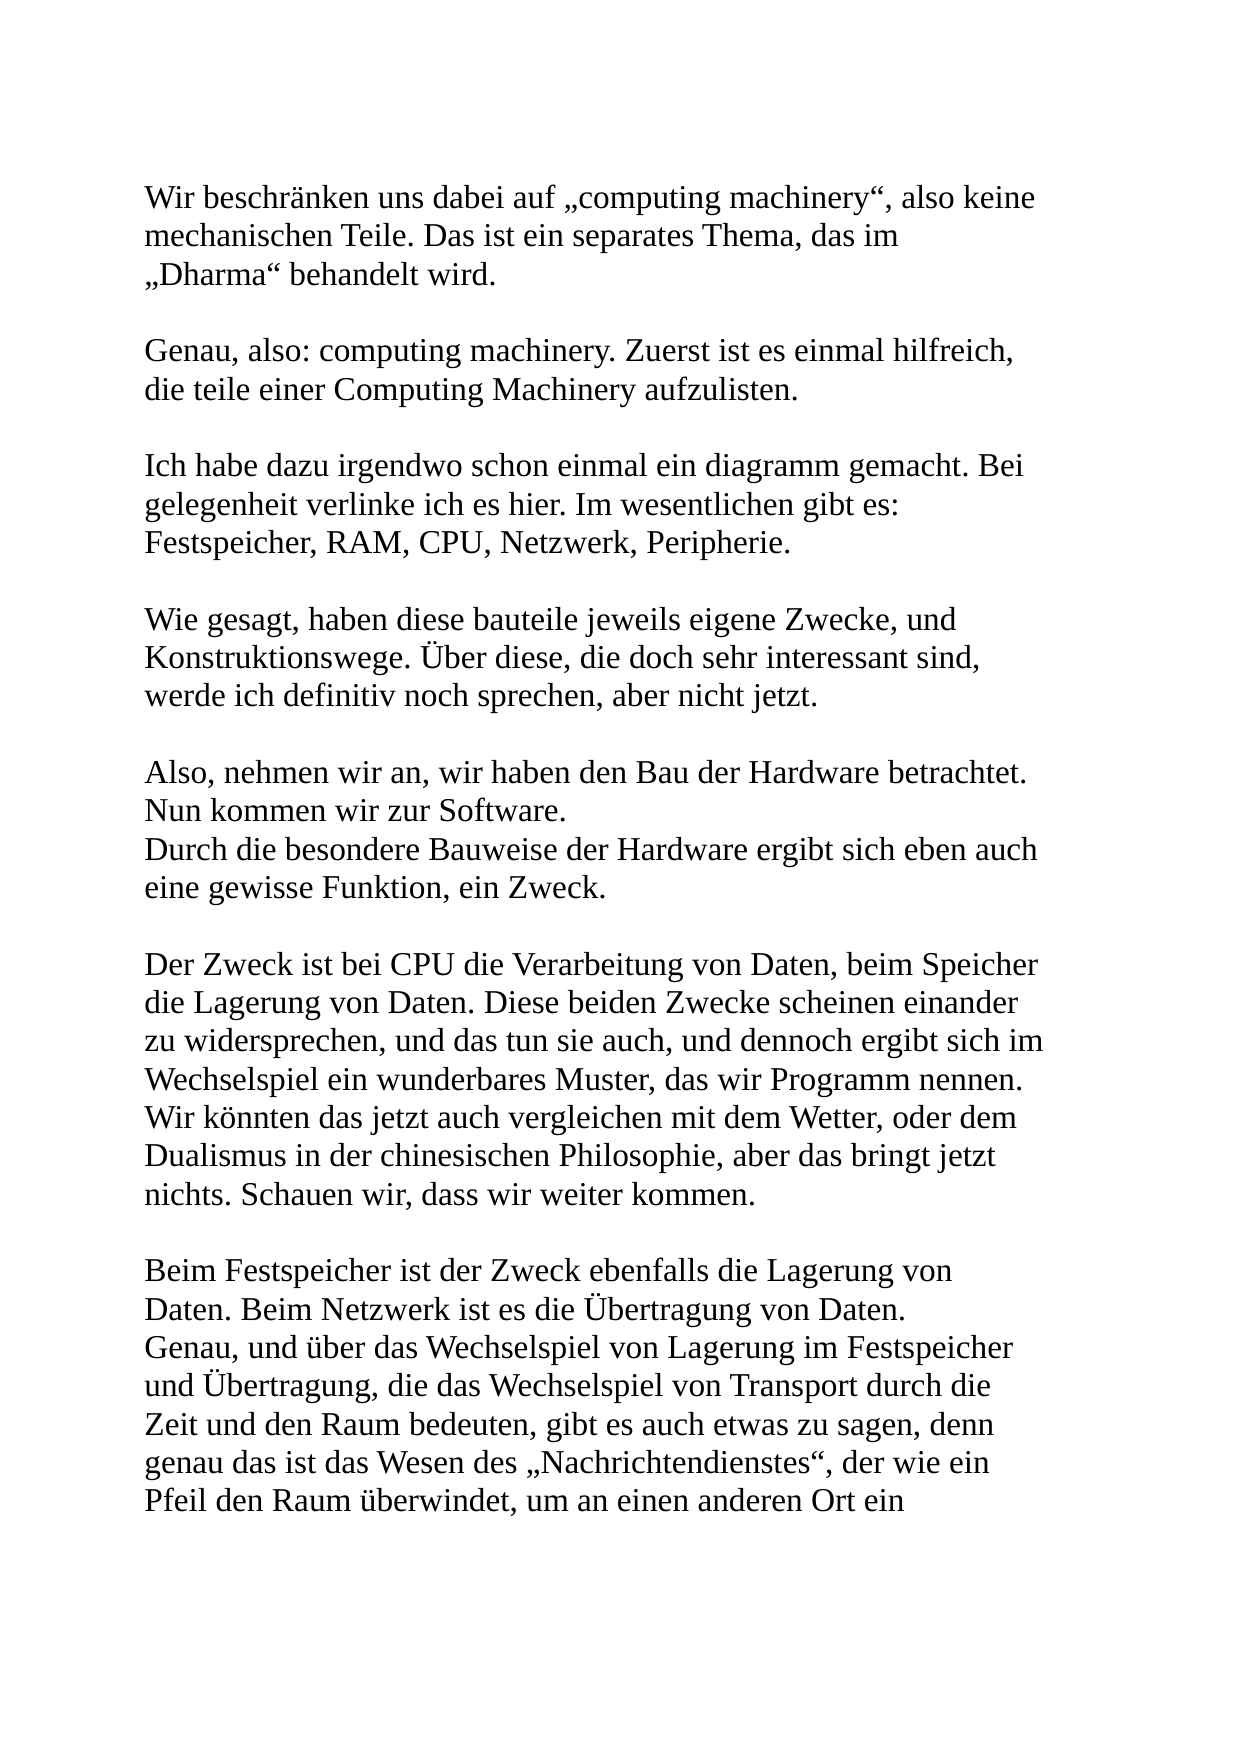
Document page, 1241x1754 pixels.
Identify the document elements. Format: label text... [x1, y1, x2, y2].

text Wie gesagt, haben diese bauteile jeweils eigene Zwecke, und Konstruktionswege. Über diese, die doch sehr interessant sind, werde ich definitiv noch sprechen, aber nicht jetzt. [144, 599, 1044, 714]
text Genau, und über das Wechselspiel von Lagerung im Festspeicher und Übertragung, die das Wechselspiel von Transport durch die Zeit und den Raum bedeuten, gibt es auch etwas zu sagen, denn genau das ist das Wesen des „Nachrichtendienstes“, der wie ein Pfeil den Raum überwindet, um an einen anderen Ort ein [144, 1327, 1044, 1519]
text Durch die besondere Bauweise der Hardware ergibt sich eben auch eine gewisse Funktion, ein Zweck. [144, 829, 1044, 906]
text Beim Festspeicher ist der Zweck ebenfalls die Lagerung von Daten. Beim Netzwerk ist es die Übertragung von Daten. [144, 1251, 1044, 1327]
text Der Zweck ist bei CPU die Verarbeitung von Daten, beim Speicher die Lagerung von Daten. Diese beiden Zwecke scheinen einander zu widersprechen, und das tun sie auch, und dennoch ergibt sich im Wechselspiel ein wunderbares Muster, das wir Programm nennen. Wir könnten das jetzt auch vergleichen mit dem Wetter, oder dem Dualismus in der chinesischen Philosophie, aber das bringt jetzt nichts. Schauen wir, dass wir weiter kommen. [144, 944, 1044, 1212]
text Genau, also: computing machinery. Zuerst ist es einmal hilfreich, die teile einer Computing Machinery aufzulisten. [144, 331, 1044, 407]
text Also, nehmen wir an, wir haben den Bau der Hardware betrachtet. Nun kommen wir zur Software. [144, 752, 1044, 829]
text Ich habe dazu irgendwo schon einmal ein diagramm gemacht. Bei gelegenheit verlinke ich es hier. Im wesentlichen gibt es: Festspeicher, RAM, CPU, Netzwerk, Peripherie. [144, 446, 1044, 561]
text Wir beschränken uns dabei auf „computing machinery“, also keine mechanischen Teile. Das ist ein separates Thema, das im „Dharma“ behandelt wird. [144, 177, 1044, 292]
